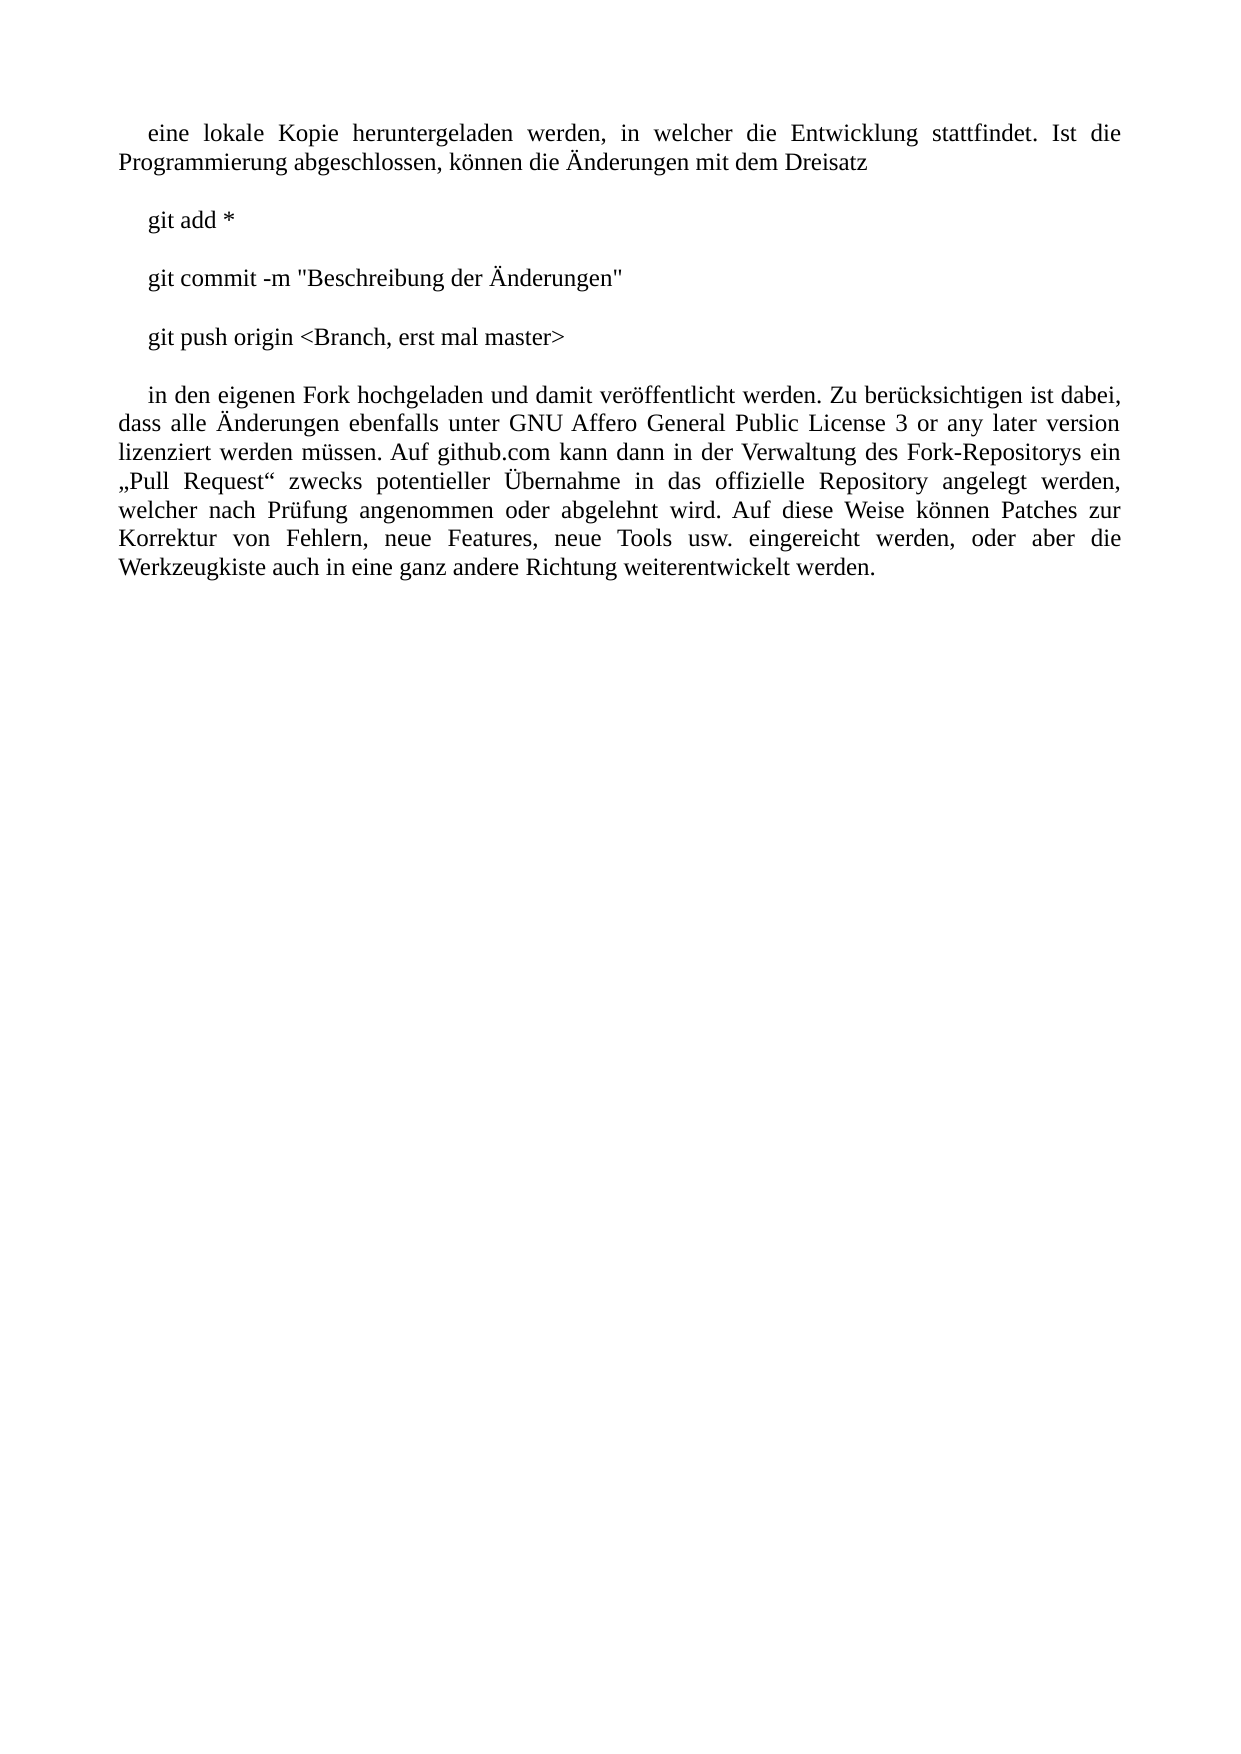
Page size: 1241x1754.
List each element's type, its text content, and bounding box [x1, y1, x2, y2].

text in den eigenen Fork hochgeladen und damit veröffentlicht werden. Zu berücksichtigen ist dabei, dass alle Änderungen ebenfalls unter GNU Affero General Public License 3 or any later version lizenziert werden müssen. Auf github.com kann dann in der Verwaltung des Fork-Repositorys ein „Pull Request“ zwecks potentieller Übernahme in das offizielle Repository angelegt werden, welcher nach Prüfung angenommen oder abgelehnt wird. Auf diese Weise können Patches zur Korrektur von Fehlern, neue Features, neue Tools usw. eingereicht werden, oder aber die Werkzeugkiste auch in eine ganz andere Richtung weiterentwickelt werden. [118, 380, 1122, 581]
text git push origin <Branch, erst mal master> [118, 322, 1122, 350]
text eine lokale Kopie heruntergeladen werden, in welcher die Entwicklung stattfindet. Ist die Programmierung abgeschlossen, können die Änderungen mit dem Dreisatz [118, 118, 1122, 176]
text git add * [118, 205, 1122, 234]
text git commit -m "Beschreibung der Änderungen" [118, 263, 1122, 292]
